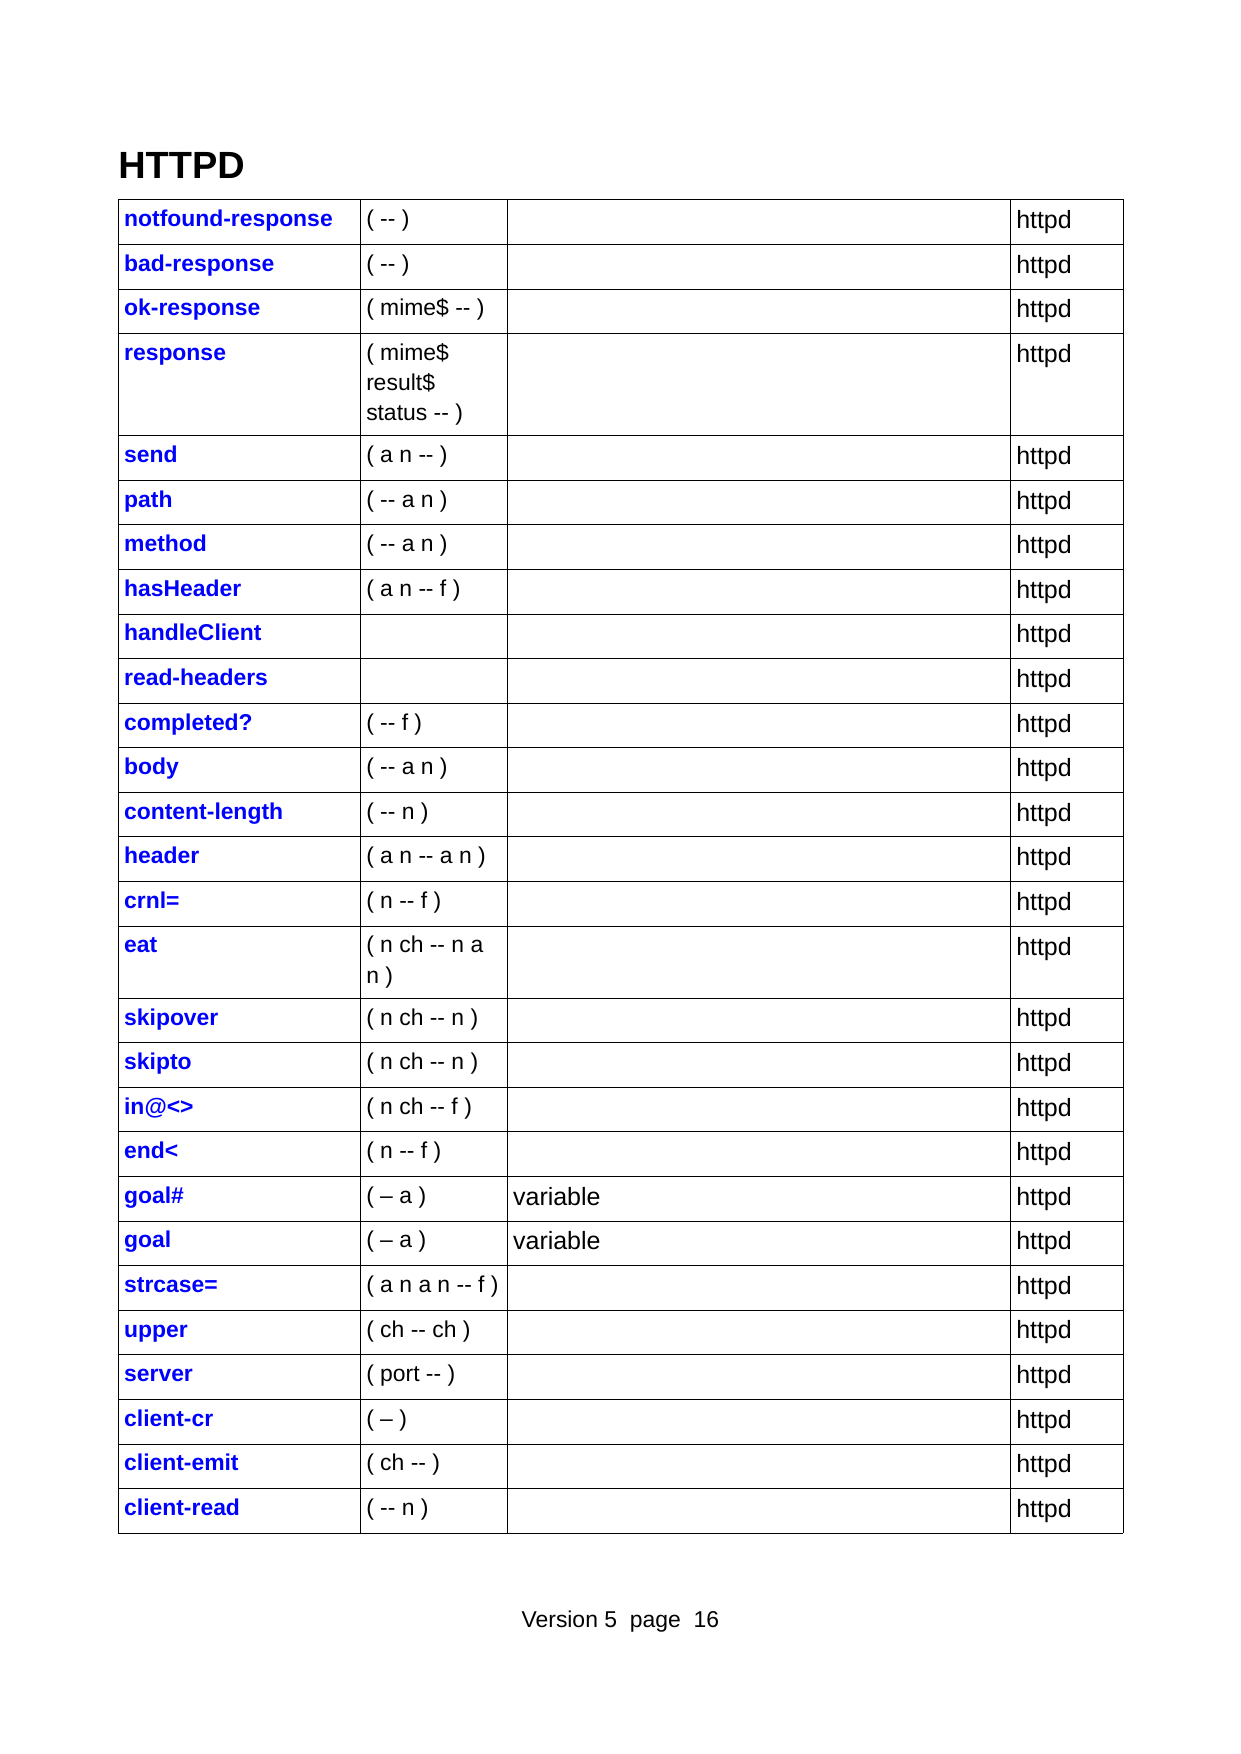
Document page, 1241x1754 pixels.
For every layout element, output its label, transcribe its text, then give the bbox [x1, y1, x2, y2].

table_cell httpd [1011, 1445, 1123, 1488]
table_cell path [119, 481, 360, 524]
table_cell upper [119, 1311, 360, 1354]
table_cell [508, 334, 1010, 435]
table_header httpd [1011, 200, 1123, 244]
table_cell ok-response [119, 290, 360, 333]
table_cell [508, 927, 1010, 998]
table_cell httpd [1011, 1311, 1123, 1354]
table_cell [508, 1266, 1010, 1310]
table_cell response [119, 334, 360, 435]
table_cell variable [508, 1177, 1010, 1221]
table_cell ( -- a n ) [361, 525, 507, 569]
table_cell variable [508, 1222, 1010, 1265]
table_cell httpd [1011, 882, 1123, 926]
table_cell httpd [1011, 1400, 1123, 1443]
table_cell eat [119, 927, 360, 998]
table_cell [508, 1400, 1010, 1443]
table_cell httpd [1011, 999, 1123, 1042]
table_cell httpd [1011, 481, 1123, 524]
table_cell httpd [1011, 748, 1123, 792]
table_cell [508, 570, 1010, 613]
table_cell httpd [1011, 1177, 1123, 1221]
table_cell ( n -- f ) [361, 1132, 507, 1176]
table_cell bad-response [119, 245, 360, 288]
table_cell body [119, 748, 360, 792]
table_cell client-emit [119, 1445, 360, 1488]
table_cell httpd [1011, 1266, 1123, 1310]
table_cell ( ch -- ) [361, 1445, 507, 1488]
table_cell [508, 1088, 1010, 1131]
table_cell completed? [119, 704, 360, 747]
table_cell [361, 659, 507, 703]
table_cell ( a n -- ) [361, 436, 507, 480]
table_cell httpd [1011, 1088, 1123, 1131]
table_cell ( n ch -- f ) [361, 1088, 507, 1131]
table_cell [508, 1043, 1010, 1087]
table_cell ( port -- ) [361, 1355, 507, 1399]
table_cell in@<> [119, 1088, 360, 1131]
table_cell [508, 837, 1010, 881]
table_cell header [119, 837, 360, 881]
table_cell [508, 615, 1010, 658]
table_cell ( n ch -- n ) [361, 999, 507, 1042]
table_cell httpd [1011, 1355, 1123, 1399]
table_cell goal# [119, 1177, 360, 1221]
table_cell server [119, 1355, 360, 1399]
table_header notfound-response [119, 200, 360, 244]
table_cell [508, 245, 1010, 288]
table_cell [508, 659, 1010, 703]
table_cell ( a n a n -- f ) [361, 1266, 507, 1310]
table_cell ( -- f ) [361, 704, 507, 747]
table_cell httpd [1011, 793, 1123, 836]
table_cell ( a n -- a n ) [361, 837, 507, 881]
table_cell [508, 436, 1010, 480]
table_cell ( a n -- f ) [361, 570, 507, 613]
table_cell ( – ) [361, 1400, 507, 1443]
table_cell ( -- a n ) [361, 481, 507, 524]
table_cell httpd [1011, 927, 1123, 998]
table_cell [508, 525, 1010, 569]
table_cell httpd [1011, 1043, 1123, 1087]
table_header [508, 200, 1010, 244]
table_cell [508, 1311, 1010, 1354]
table_cell client-cr [119, 1400, 360, 1443]
table_cell crnl= [119, 882, 360, 926]
table_cell content-length [119, 793, 360, 836]
table_cell httpd [1011, 570, 1123, 613]
table_cell goal [119, 1222, 360, 1265]
table_cell [508, 1445, 1010, 1488]
table_cell [508, 1355, 1010, 1399]
table_cell httpd [1011, 1132, 1123, 1176]
table_cell ( -- a n ) [361, 748, 507, 792]
table_cell ( -- n ) [361, 1489, 507, 1533]
table_cell [508, 1489, 1010, 1533]
table_cell handleClient [119, 615, 360, 658]
table_cell method [119, 525, 360, 569]
table_cell hasHeader [119, 570, 360, 613]
table_cell ( n ch -- n a n ) [361, 927, 507, 998]
table_cell skipover [119, 999, 360, 1042]
table_cell httpd [1011, 1222, 1123, 1265]
table_cell [508, 1132, 1010, 1176]
table_cell httpd [1011, 615, 1123, 658]
table_cell ( ch -- ch ) [361, 1311, 507, 1354]
table_cell ( mime$ result$ status -- ) [361, 334, 507, 435]
table_cell ( – a ) [361, 1222, 507, 1265]
table_cell [508, 793, 1010, 836]
table_cell read-headers [119, 659, 360, 703]
table_cell [508, 748, 1010, 792]
table_cell ( -- n ) [361, 793, 507, 836]
table_cell ( mime$ -- ) [361, 290, 507, 333]
table_cell [508, 290, 1010, 333]
table_cell end< [119, 1132, 360, 1176]
table_cell [361, 615, 507, 658]
table_cell ( – a ) [361, 1177, 507, 1221]
table_header ( -- ) [361, 200, 507, 244]
table_cell httpd [1011, 659, 1123, 703]
table_cell httpd [1011, 245, 1123, 288]
table_cell [508, 882, 1010, 926]
table_cell strcase= [119, 1266, 360, 1310]
table_cell ( n -- f ) [361, 882, 507, 926]
table_cell skipto [119, 1043, 360, 1087]
table_cell ( n ch -- n ) [361, 1043, 507, 1087]
table_cell httpd [1011, 290, 1123, 333]
table_cell client-read [119, 1489, 360, 1533]
table_cell httpd [1011, 436, 1123, 480]
table_cell [508, 481, 1010, 524]
table_cell ( -- ) [361, 245, 507, 288]
table_cell httpd [1011, 837, 1123, 881]
table_cell httpd [1011, 334, 1123, 435]
subtitle HTTPD [118, 143, 1122, 187]
table_cell httpd [1011, 1489, 1123, 1533]
table_cell [508, 999, 1010, 1042]
table_cell [508, 704, 1010, 747]
table_cell httpd [1011, 704, 1123, 747]
table_cell send [119, 436, 360, 480]
table_cell httpd [1011, 525, 1123, 569]
